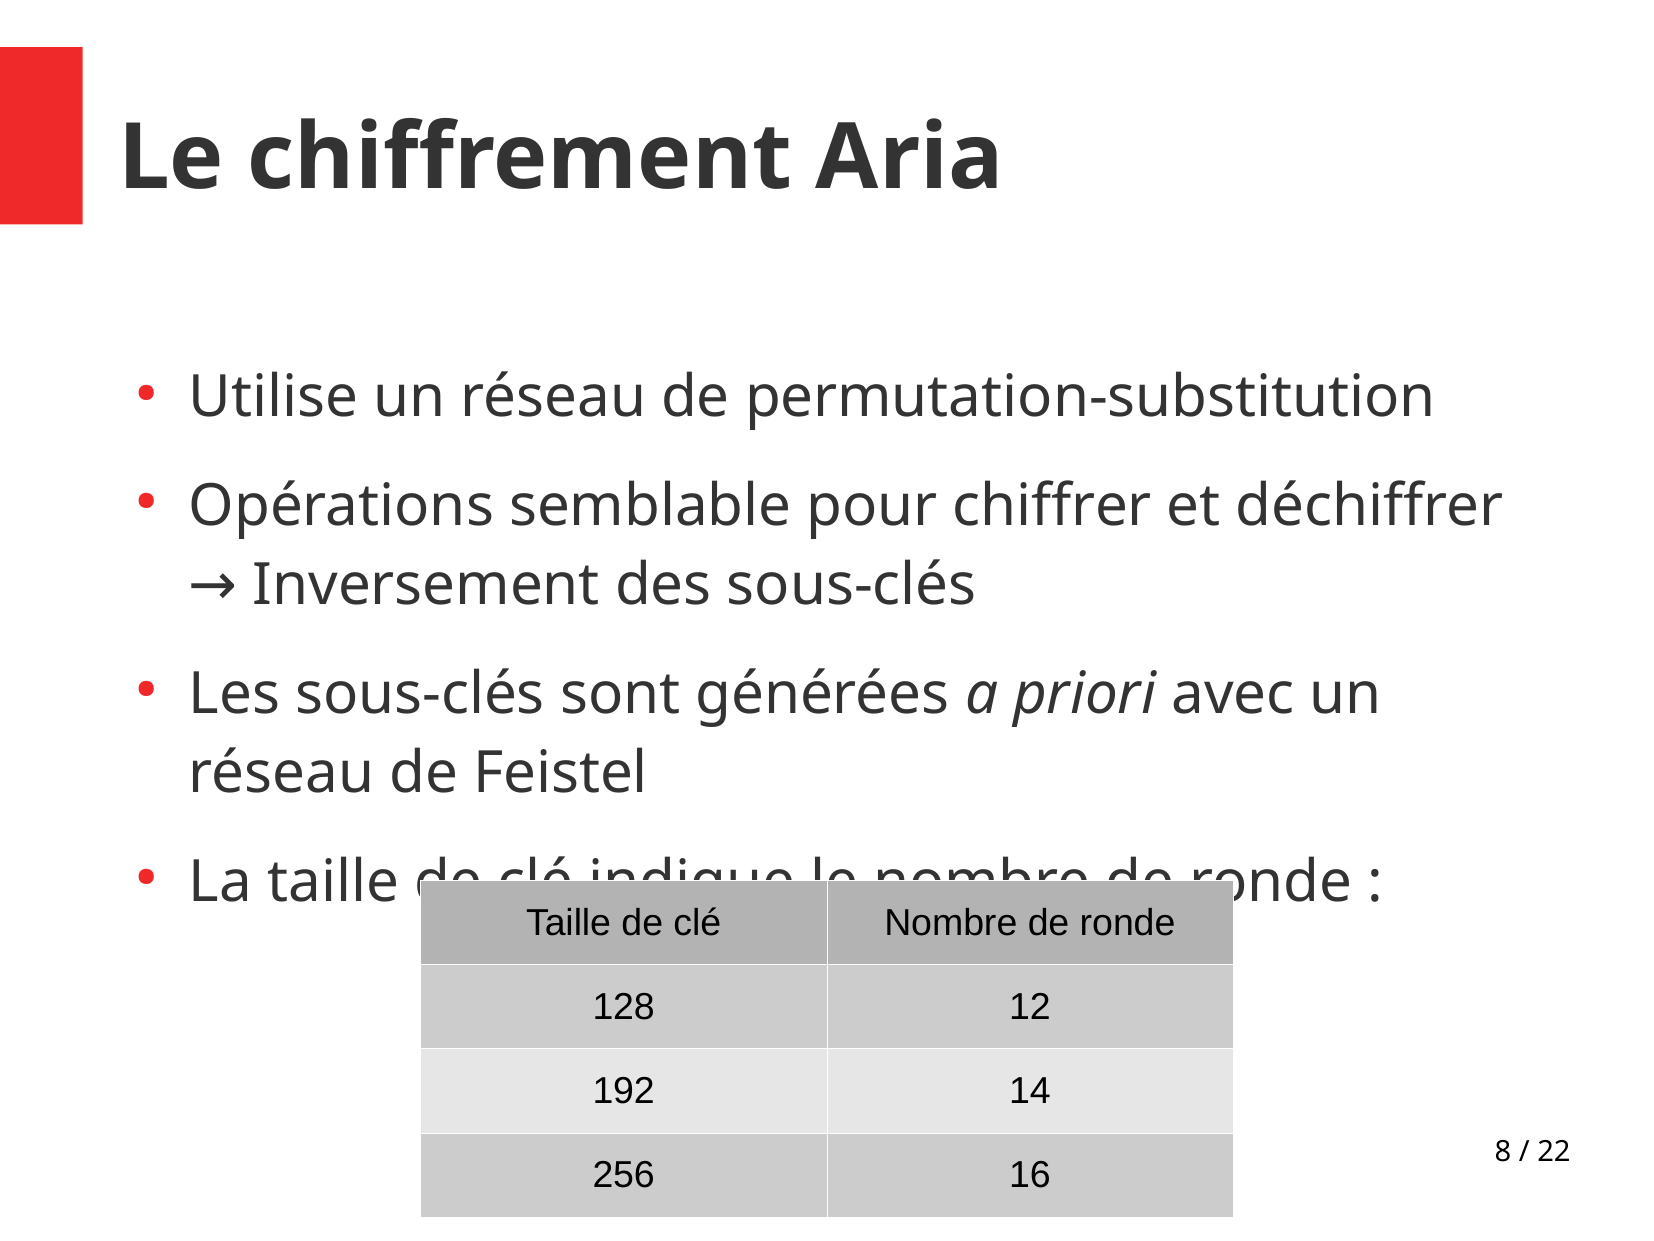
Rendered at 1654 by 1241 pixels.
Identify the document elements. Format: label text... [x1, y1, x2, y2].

title Le chiffrement Aria [118, 49, 1571, 257]
table_cell 16 [828, 1134, 1233, 1217]
table_cell 192 [421, 1049, 827, 1133]
table_cell 128 [421, 965, 827, 1048]
table_cell 12 [828, 965, 1233, 1048]
table_cell 14 [828, 1049, 1233, 1133]
table_header Nombre de ronde [828, 881, 1233, 964]
list Utilise un réseau de permutation-substitution Opérations semblable pour chiffrer et déchiffrer → Inversement des sous-clés Les sous-clés sont générées a priori avec un réseau de Feistel La taille de clé indique le nombre de ronde : [118, 354, 1536, 1074]
table_header Taille de clé [421, 881, 827, 964]
table_cell 256 [421, 1134, 827, 1217]
